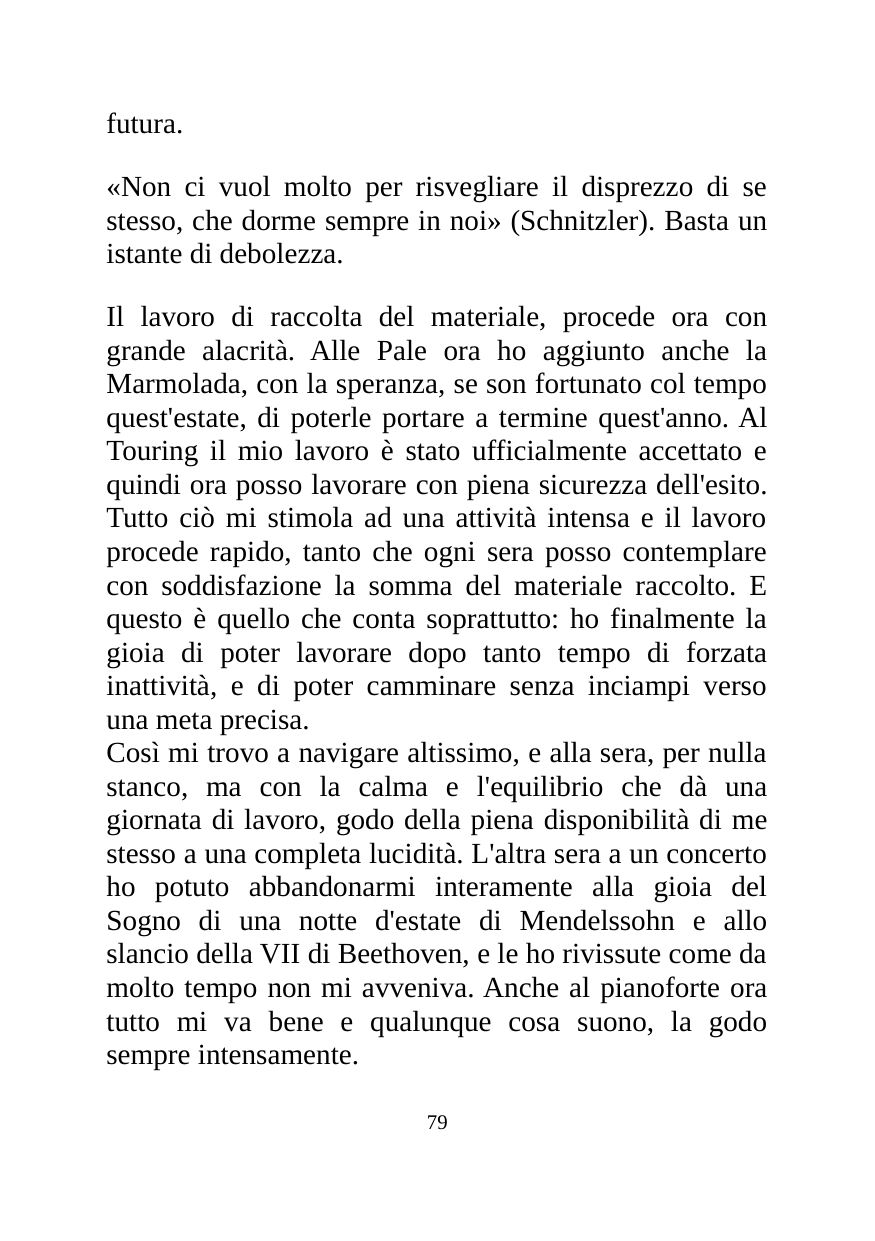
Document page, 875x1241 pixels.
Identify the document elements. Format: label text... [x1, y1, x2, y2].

text Così mi trovo a navigare altissimo, e alla sera, per nulla stanco, ma con la calma e l'equilibrio che dà una giornata di lavoro, godo della piena disponibilità di me stesso a una completa lucidità. L'altra sera a un concerto ho potuto abbandonarmi interamente alla gioia del Sogno di una notte d'estate di Mendelssohn e allo slancio della VII di Beethoven, e le ho rivissute come da molto tempo non mi avveniva. Anche al pianoforte ora tutto mi va bene e qualunque cosa suono, la godo sempre intensamente. [106, 735, 768, 1071]
text «Non ci vuol molto per risvegliare il disprezzo di se stesso, che dorme sempre in noi» (Schnitzler). Basta un istante di debolezza. [106, 169, 768, 270]
text futura. [106, 106, 768, 140]
text Il lavoro di raccolta del materiale, procede ora con grande alacrità. Alle Pale ora ho aggiunto anche la Marmolada, con la speranza, se son fortunato col tempo quest'estate, di poterle portare a termine quest'anno. Al Touring il mio lavoro è stato ufficialmente accettato e quindi ora posso lavorare con piena sicurezza dell'esito. Tutto ciò mi stimola ad una attività intensa e il lavoro procede rapido, tanto che ogni sera posso contemplare con soddisfazione la somma del materiale raccolto. E questo è quello che conta soprattutto: ho finalmente la gioia di poter lavorare dopo tanto tempo di forzata inattività, e di poter camminare senza inciampi verso una meta precisa. [106, 299, 768, 735]
